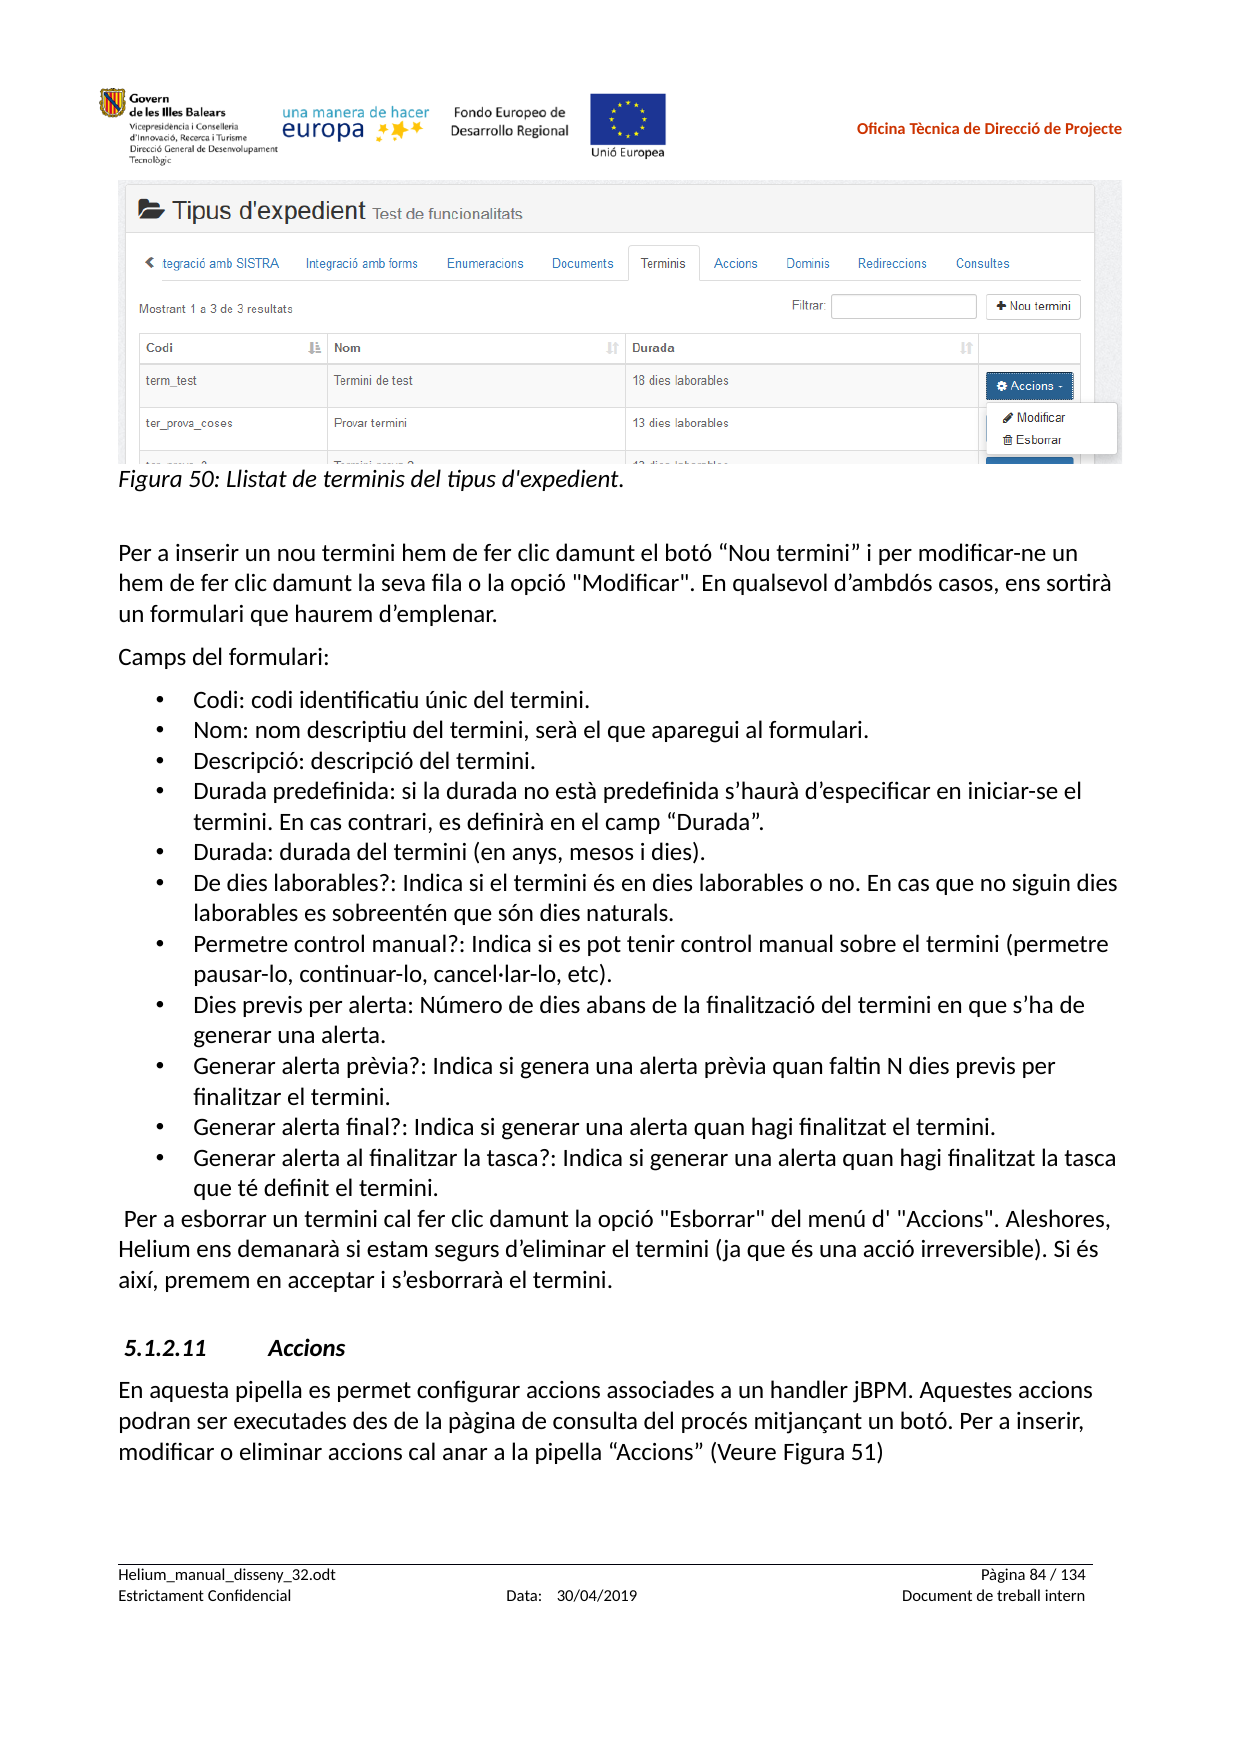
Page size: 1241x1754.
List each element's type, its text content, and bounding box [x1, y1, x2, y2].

list Generar alerta final?: Indica si generar una alerta quan hagi finalitzat el termini. [156, 1111, 1122, 1142]
list Nom: nom descriptiu del termini, serà el que aparegui al formulari. [156, 714, 1122, 745]
text Per a inserir un nou termini hem de fer clic damunt el botó “Nou termini” i per modificar-ne un hem de fer clic damunt la seva fila o la opció "Modificar". En qualsevol d’ambdós casos, ens sortirà un formulari que haurem d’emplenar. [118, 537, 1122, 628]
list De dies laborables?: Indica si el termini és en dies laborables o no. En cas que no siguin dies laborables es sobreentén que són dies naturals. [156, 867, 1122, 928]
list Generar alerta prèvia?: Indica si genera una alerta prèvia quan faltin N dies previs per finalitzar el termini. [156, 1050, 1122, 1111]
subtitle Accions [118, 1332, 1122, 1362]
list Codi: codi identificatiu únic del termini. [156, 684, 1122, 714]
list Dies previs per alerta: Número de dies abans de la finalització del termini en que s’ha de generar una alerta. [156, 989, 1122, 1050]
list Permetre control manual?: Indica si es pot tenir control manual sobre el termini (permetre pausar-lo, continuar-lo, cancel·lar-lo, etc). [156, 928, 1122, 989]
text Figura 50: Llistat de terminis del tipus d'expedient. [118, 464, 1122, 494]
list Descripció: descripció del termini. [156, 745, 1122, 775]
picture [99, 87, 668, 166]
list Durada predefinida: si la durada no està predefinida s’haurà d’especificar en iniciar-se el termini. En cas contrari, es definirà en el camp “Durada”. [156, 775, 1122, 836]
list Generar alerta al finalitzar la tasca?: Indica si generar una alerta quan hagi finalitzat la tasca que té definit el termini. [156, 1142, 1122, 1203]
text Per a esborrar un termini cal fer clic damunt la opció "Esborrar" del menú d' "Accions". Aleshores, Helium ens demanarà si estam segurs d’eliminar el termini (ja que és una acció irreversible). Si és així, premem en acceptar i s’esborrarà el termini. [118, 1203, 1122, 1294]
list Durada: durada del termini (en anys, mesos i dies). [156, 836, 1122, 867]
text En aquesta pipella es permet configurar accions associades a un handler jBPM. Aquestes accions podran ser executades des de la pàgina de consulta del procés mitjançant un botó. Per a inserir, modificar o eliminar accions cal anar a la pipella “Accions” (Veure Figura 51) [118, 1374, 1122, 1466]
picture [118, 180, 1123, 464]
text Camps del formulari: [118, 641, 1122, 671]
